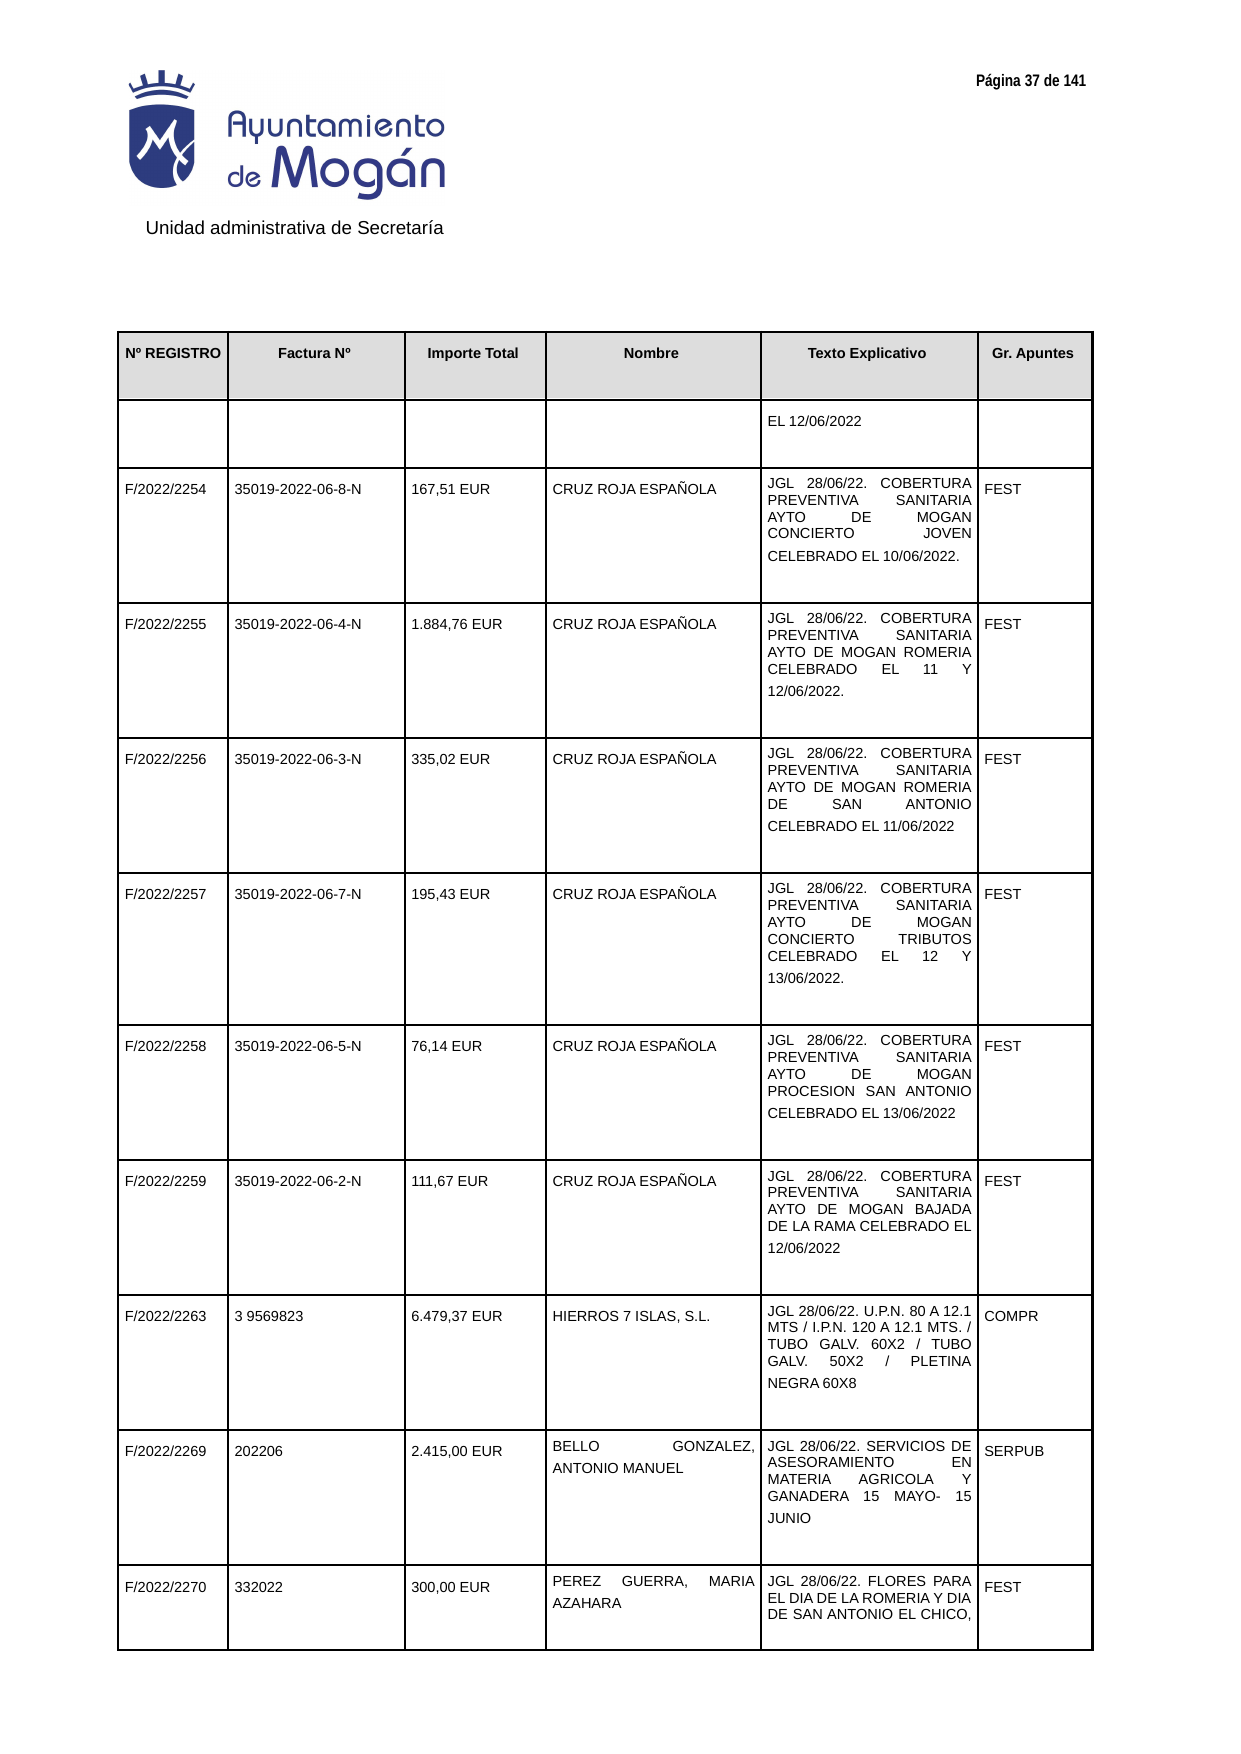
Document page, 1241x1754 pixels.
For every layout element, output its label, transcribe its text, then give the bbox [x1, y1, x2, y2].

table_cell 2.415,00 EUR [406, 1431, 545, 1564]
table_cell 35019-2022-06-8-N [229, 469, 404, 602]
table_cell F/2022/2257 [119, 874, 227, 1024]
table_cell 3 9569823 [229, 1296, 404, 1429]
table_cell FEST [979, 604, 1091, 737]
table_cell 300,00 EUR [406, 1566, 545, 1649]
table_cell CRUZ ROJA ESPAÑOLA [547, 739, 760, 872]
table_cell JGL 28/06/22. COBERTURA PREVENTIVA SANITARIA AYTO DE MOGAN ROMERIA DE SAN ANTONIO CELEBRADO EL 11/06/2022 [762, 739, 977, 872]
table_cell CRUZ ROJA ESPAÑOLA [547, 874, 760, 1024]
table_cell F/2022/2269 [119, 1431, 227, 1564]
table_cell [547, 401, 760, 467]
table_cell [979, 401, 1091, 467]
table_cell EL 12/06/2022 [762, 401, 977, 467]
table_cell F/2022/2259 [119, 1161, 227, 1294]
table_cell 35019-2022-06-3-N [229, 739, 404, 872]
table_cell F/2022/2256 [119, 739, 227, 872]
table_cell JGL 28/06/22. COBERTURA PREVENTIVA SANITARIA AYTO DE MOGAN CONCIERTO JOVEN CELEBRADO EL 10/06/2022. [762, 469, 977, 602]
table_cell 1.884,76 EUR [406, 604, 545, 737]
table_cell F/2022/2254 [119, 469, 227, 602]
table_cell JGL 28/06/22. COBERTURA PREVENTIVA SANITARIA AYTO DE MOGAN BAJADA DE LA RAMA CELEBRADO EL 12/06/2022 [762, 1161, 977, 1294]
table_cell FEST [979, 1566, 1091, 1649]
table_cell [119, 401, 227, 467]
table_cell JGL 28/06/22. COBERTURA PREVENTIVA SANITARIA AYTO DE MOGAN ROMERIA CELEBRADO EL 11 Y 12/06/2022. [762, 604, 977, 737]
table_cell 76,14 EUR [406, 1026, 545, 1159]
table_header Nº REGISTRO [119, 333, 227, 398]
table_cell 111,67 EUR [406, 1161, 545, 1294]
table_header Importe Total [406, 333, 545, 398]
table_cell JGL 28/06/22. FLORES PARA EL DIA DE LA ROMERIA Y DIA DE SAN ANTONIO EL CHICO, [762, 1566, 977, 1649]
table_cell HIERROS 7 ISLAS, S.L. [547, 1296, 760, 1429]
table_cell F/2022/2258 [119, 1026, 227, 1159]
table_cell F/2022/2263 [119, 1296, 227, 1429]
table_cell [229, 401, 404, 467]
table_cell 195,43 EUR [406, 874, 545, 1024]
table_cell 6.479,37 EUR [406, 1296, 545, 1429]
table_cell PEREZ GUERRA, MARIA AZAHARA [547, 1566, 760, 1649]
table_cell 167,51 EUR [406, 469, 545, 602]
table_cell 35019-2022-06-4-N [229, 604, 404, 737]
table_cell F/2022/2255 [119, 604, 227, 737]
table_cell JGL 28/06/22. COBERTURA PREVENTIVA SANITARIA AYTO DE MOGAN CONCIERTO TRIBUTOS CELEBRADO EL 12 Y 13/06/2022. [762, 874, 977, 1024]
table_cell FEST [979, 739, 1091, 872]
picture [128, 70, 445, 206]
table_header Gr. Apuntes [979, 333, 1091, 398]
table_cell FEST [979, 874, 1091, 1024]
table_cell 35019-2022-06-5-N [229, 1026, 404, 1159]
table_header Nombre [547, 333, 760, 398]
table_cell FEST [979, 1026, 1091, 1159]
table_cell JGL 28/06/22. COBERTURA PREVENTIVA SANITARIA AYTO DE MOGAN PROCESION SAN ANTONIO CELEBRADO EL 13/06/2022 [762, 1026, 977, 1159]
table_cell FEST [979, 1161, 1091, 1294]
table_cell BELLO GONZALEZ, ANTONIO MANUEL [547, 1431, 760, 1564]
table_cell COMPR [979, 1296, 1091, 1429]
table_cell [406, 401, 545, 467]
table_cell FEST [979, 469, 1091, 602]
table_cell 35019-2022-06-2-N [229, 1161, 404, 1294]
table_cell CRUZ ROJA ESPAÑOLA [547, 469, 760, 602]
table_cell 335,02 EUR [406, 739, 545, 872]
table_cell SERPUB [979, 1431, 1091, 1564]
table_cell 35019-2022-06-7-N [229, 874, 404, 1024]
table_header Factura Nº [229, 333, 404, 398]
table_cell CRUZ ROJA ESPAÑOLA [547, 1026, 760, 1159]
table_header Texto Explicativo [762, 333, 977, 398]
table_cell F/2022/2270 [119, 1566, 227, 1649]
table_cell 202206 [229, 1431, 404, 1564]
table_cell JGL 28/06/22. U.P.N. 80 A 12.1 MTS / I.P.N. 120 A 12.1 MTS. / TUBO GALV. 60X2 / TUBO GALV. 50X2 / PLETINA NEGRA 60X8 [762, 1296, 977, 1429]
table_cell CRUZ ROJA ESPAÑOLA [547, 604, 760, 737]
table_cell JGL 28/06/22. SERVICIOS DE ASESORAMIENTO EN MATERIA AGRICOLA Y GANADERA 15 MAYO- 15 JUNIO [762, 1431, 977, 1564]
table_cell CRUZ ROJA ESPAÑOLA [547, 1161, 760, 1294]
table_cell 332022 [229, 1566, 404, 1649]
